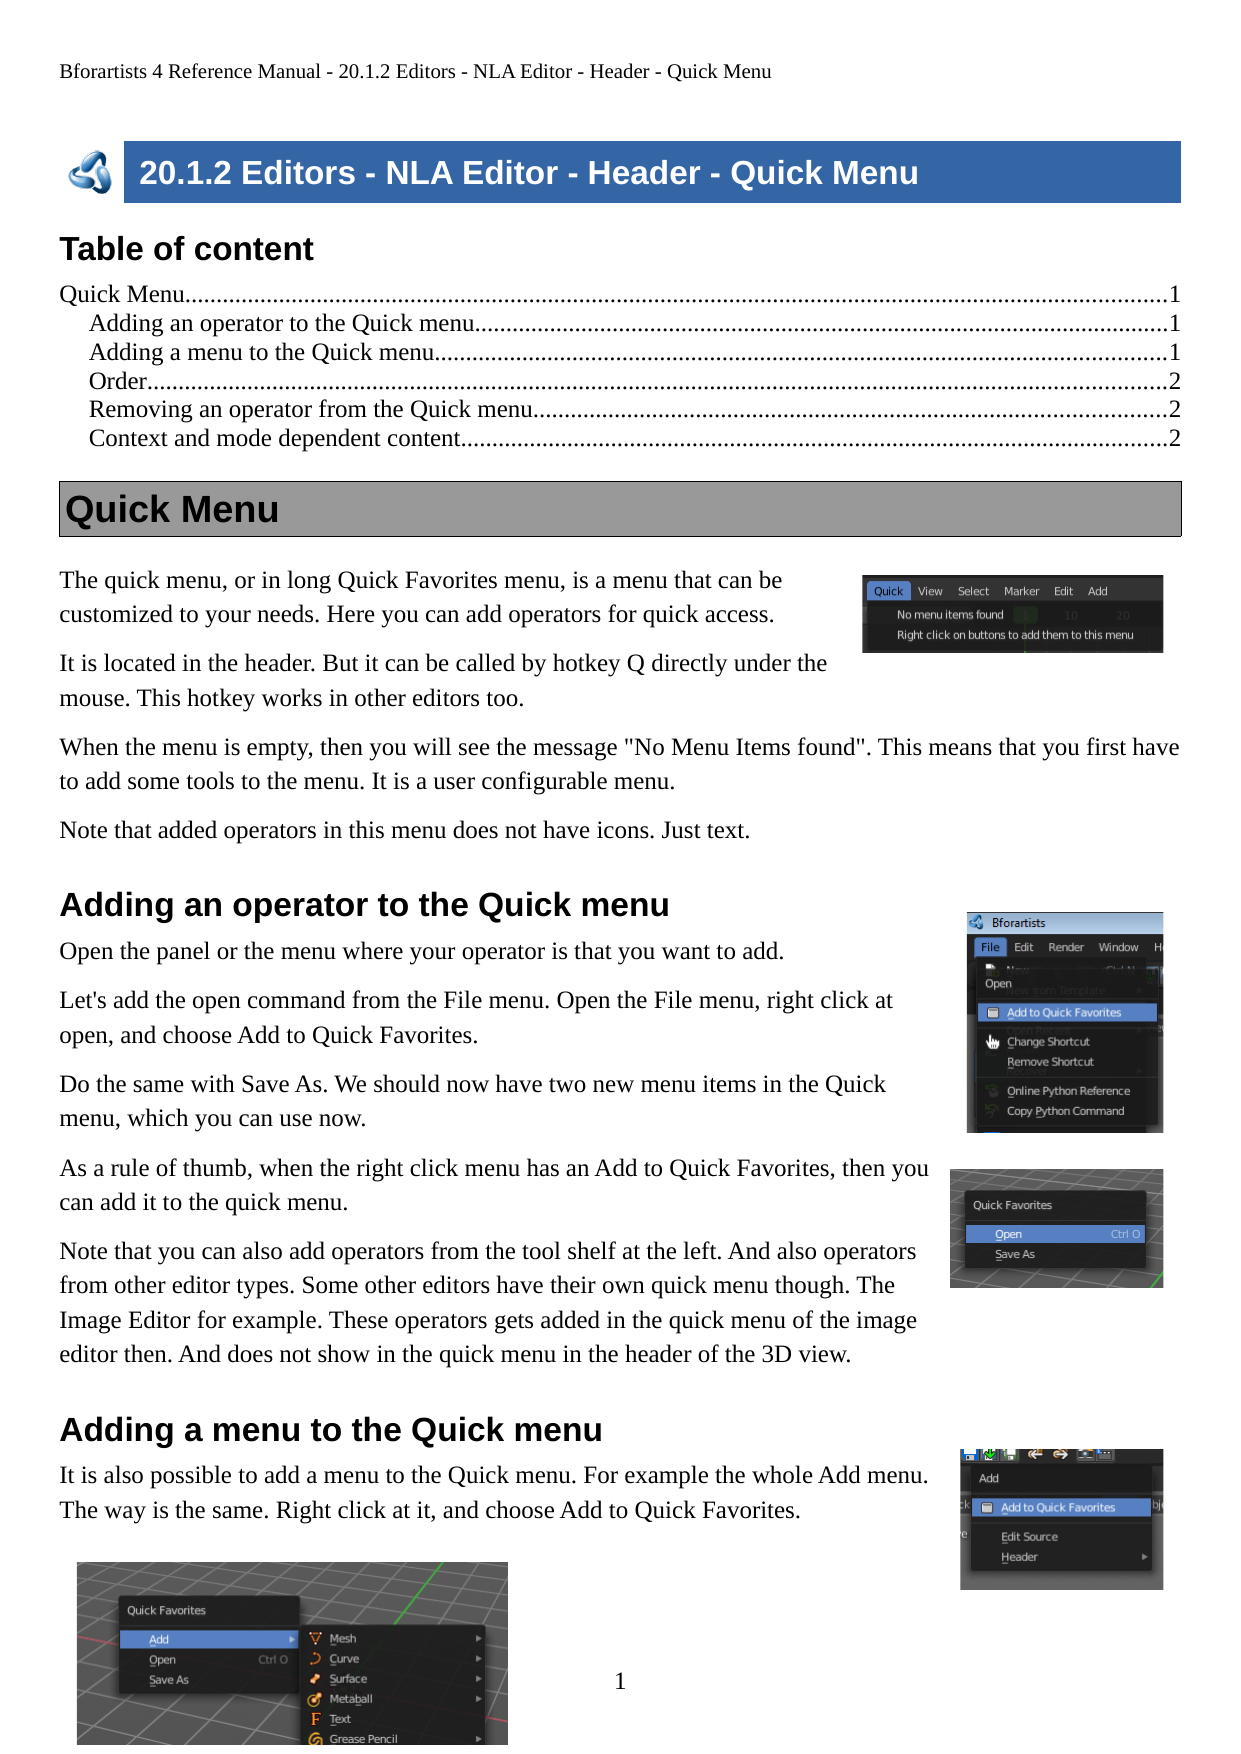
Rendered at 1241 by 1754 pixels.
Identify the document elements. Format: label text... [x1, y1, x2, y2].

picture [76, 1562, 508, 1745]
text The quick menu, or in long Quick Favorites menu, is a menu that can be customized to your needs. Here you can add operators for quick access. [59, 565, 1181, 628]
subtitle Adding a menu to the Quick menu [59, 1409, 1181, 1448]
subtitle Table of content [59, 228, 1181, 267]
picture [862, 575, 1164, 653]
picture [65, 147, 114, 197]
text Do the same with Save As. We should now have two new menu items in the Quick menu, which you can use now. [59, 1069, 966, 1132]
text Context and mode dependent content 2 [88, 423, 1181, 452]
picture [950, 1169, 1164, 1288]
text Adding an operator to the Quick menu 1 [88, 308, 1181, 337]
text Open the panel or the menu where your operator is that you want to add. [59, 936, 966, 965]
table_header 20.1.2 Editors - NLA Editor - Header - Quick Menu [124, 141, 1181, 203]
picture [966, 912, 1164, 1133]
text Let's add the open command from the File menu. Open the File menu, right click at open, and choose Add to Quick Favorites. [59, 986, 966, 1049]
text Removing an operator from the Quick menu 2 [88, 394, 1181, 423]
text It is located in the header. But it can be called by hotkey Q directly under the mouse. This hotkey works in other editors too. [59, 648, 1181, 712]
text Note that you can also add operators from the tool shelf at the left. And also operators from other editor types. Some other editors have their own quick menu though. The Image Editor for example. These operators gets added in the quick menu of the image editor then. And does not show in the quick menu in the header of the 3D view. [59, 1236, 1181, 1368]
subtitle Adding an operator to the Quick menu [59, 885, 1181, 924]
table_header [59, 141, 124, 203]
text It is also possible to add a menu to the Quick menu. For example the whole Add menu. The way is the same. Right click at it, and choose Add to Quick Favorites. [59, 1461, 960, 1524]
text As a rule of thumb, when the right click menu has an Add to Quick Favorites, then you can add it to the quick menu. [59, 1153, 1181, 1216]
text Quick Menu 1 [59, 279, 1181, 308]
picture [960, 1449, 1164, 1590]
text Note that added operators in this menu does not have icons. Just text. [59, 815, 1181, 844]
table_header Quick Menu [60, 482, 1181, 536]
text When the menu is empty, then you will see the message "No Menu Items found". This means that you first have to add some tools to the menu. It is a user configurable menu. [59, 732, 1181, 795]
text Order 2 [88, 366, 1181, 394]
text Adding a menu to the Quick menu 1 [88, 337, 1181, 366]
